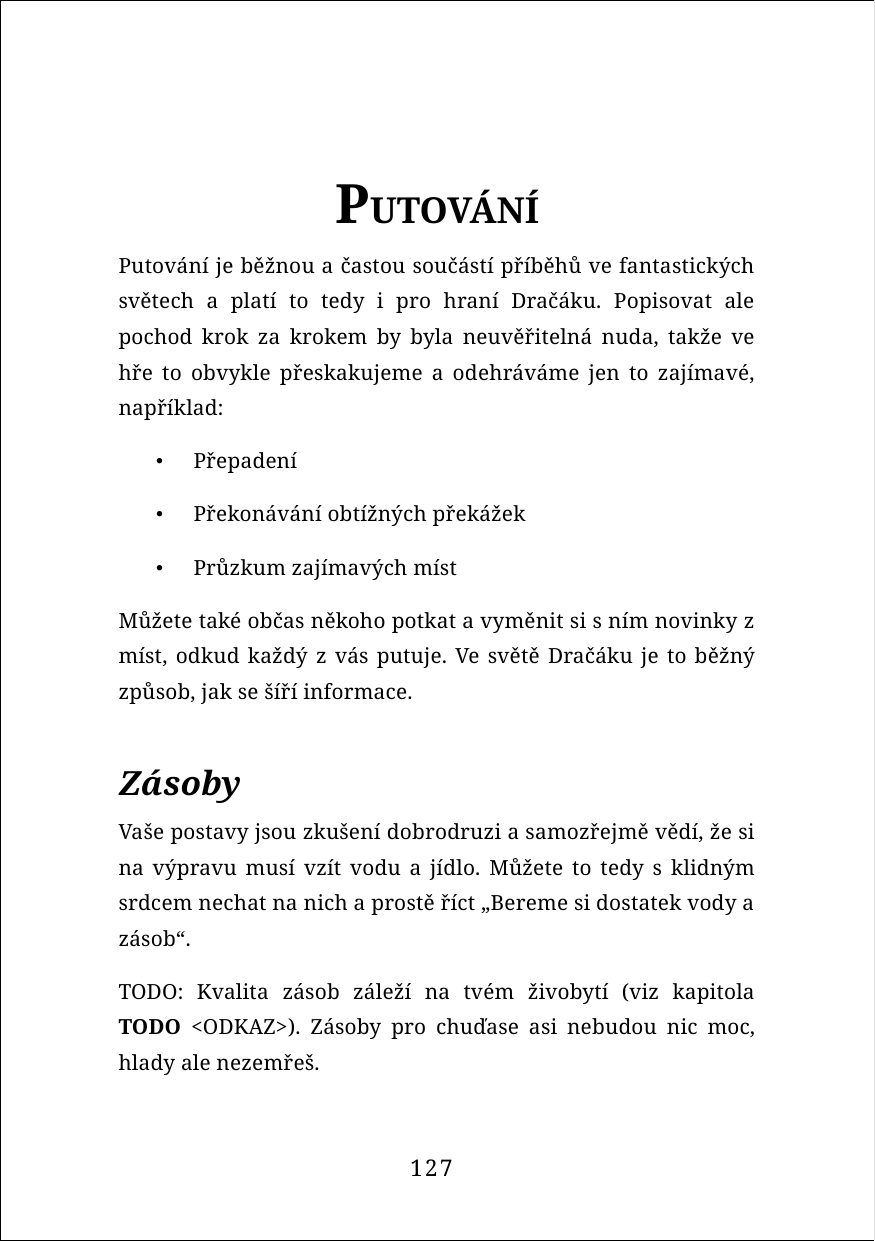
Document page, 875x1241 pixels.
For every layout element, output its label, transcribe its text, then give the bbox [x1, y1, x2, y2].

text TODO: Kvalita zásob záleží na tvém živobytí (viz kapitola TODO <ODKAZ>). Zásoby pro chuďase asi nebudou nic moc, hlady ale nezemřeš. [118, 977, 756, 1076]
subtitle Putování [118, 166, 756, 239]
subtitle Zásoby [118, 760, 756, 805]
list Přepadení [156, 446, 756, 475]
text Můžete také občas někoho potkat a vyměnit si s ním novinky z míst, odkud každý z vás putuje. Ve světě Dračáku je to běžný způsob, jak se šíří informace. [118, 606, 756, 706]
list Průzkum zajímavých míst [156, 553, 756, 581]
text Putování je běžnou a častou součástí příběhů ve fantastických světech a platí to tedy i pro hraní Dračáku. Popisovat ale pochod krok za krokem by byla neuvěřitelná nuda, takže ve hře to obvykle přeskakujeme a odehráváme jen to zajímavé, například: [118, 251, 756, 422]
list Překonávání obtížných překážek [156, 499, 756, 528]
text Vaše postavy jsou zkušení dobrodruzi a samozřejmě vědí, že si na výpravu musí vzít vodu a jídlo. Můžete to tedy s klidným srdcem nechat na nich a prostě říct „Bereme si dostatek vody a zásob“. [118, 817, 756, 952]
